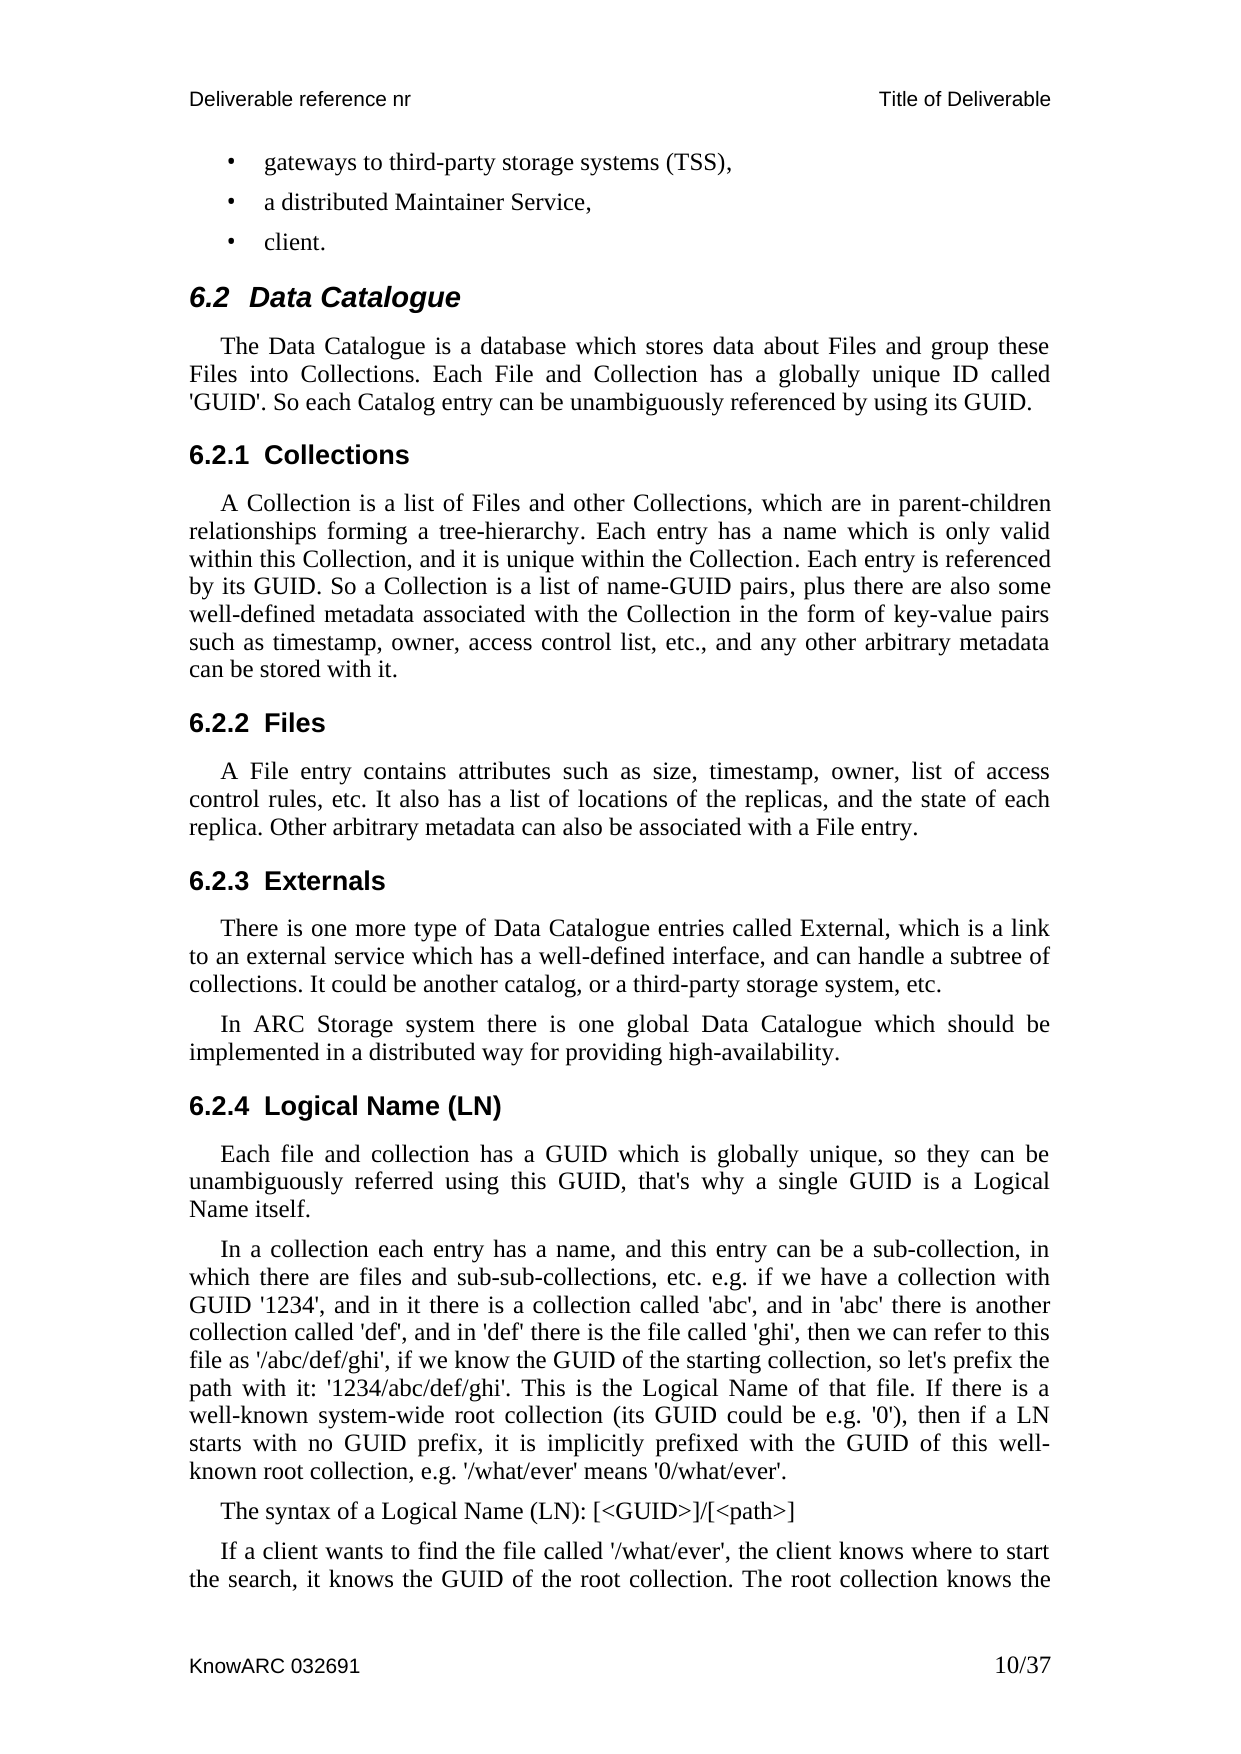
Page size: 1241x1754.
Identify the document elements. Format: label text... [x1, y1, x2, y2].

text In a collection each entry has a name, and this entry can be a sub-collection, in which there are files and sub-sub-collections, etc. e.g. if we have a collection with GUID '1234', and in it there is a collection called 'abc', and in 'abc' there is another collection called 'def', and in 'def' there is the file called 'ghi', then we can refer to this file as '/abc/def/ghi', if we know the GUID of the starting collection, so let's prefix the path with it: '1234/abc/def/ghi'. This is the Logical Name of that file. If there is a well-known system-wide root collection (its GUID could be e.g. '0'), then if a LN starts with no GUID prefix, it is implicitly prefixed with the GUID of this well-known root collection, e.g. '/what/ever' means '0/what/ever'. [189, 1235, 1051, 1485]
subtitle Externals [189, 866, 1051, 896]
text In ARC Storage system there is one global Data Catalogue which should be implemented in a distributed way for providing high-availability. [189, 1010, 1051, 1066]
text Each file and collection has a GUID which is globally unique, so they can be unambiguously referred using this GUID, that's why a single GUID is a Logical Name itself. [189, 1140, 1051, 1223]
text The syntax of a Logical Name (LN): [<GUID>]/[<path>] [189, 1497, 1051, 1525]
text If a client wants to find the file called '/what/ever', the client knows where to start the search, it knows the GUID of the root collection. The root collection knows the [189, 1537, 1051, 1593]
subtitle Files [189, 708, 1051, 739]
subtitle Data Catalogue [189, 281, 1051, 313]
text The Data Catalogue is a database which stores data about Files and group these Files into Collections. Each File and Collection has a globally unique ID called 'GUID'. So each Catalog entry can be unambiguously referenced by using its GUID. [189, 332, 1051, 415]
text A Collection is a list of Files and other Collections, which are in parent-children relationships forming a tree-hierarchy. Each entry has a name which is only valid within this Collection, and it is unique within the Collection. Each entry is referenced by its GUID. So a Collection is a list of name-GUID pairs, plus there are also some well-defined metadata associated with the Collection in the form of key-value pairs such as timestamp, owner, access control list, etc., and any other arbitrary metadata can be stored with it. [189, 489, 1051, 683]
text A File entry contains attributes such as size, timestamp, owner, list of access control rules, etc. It also has a list of locations of the replicas, and the state of each replica. Other arbitrary metadata can also be associated with a File entry. [189, 757, 1051, 841]
list client. [226, 228, 1051, 256]
list a distributed Maintainer Service, [226, 188, 1051, 216]
subtitle Logical Name (LN) [189, 1091, 1051, 1121]
list gateways to third-party storage systems (TSS), [226, 148, 1051, 175]
subtitle Collections [189, 440, 1051, 471]
text There is one more type of Data Catalogue entries called External, which is a link to an external service which has a well-defined interface, and can handle a subtree of collections. It could be another catalog, or a third-party storage system, etc. [189, 914, 1051, 998]
